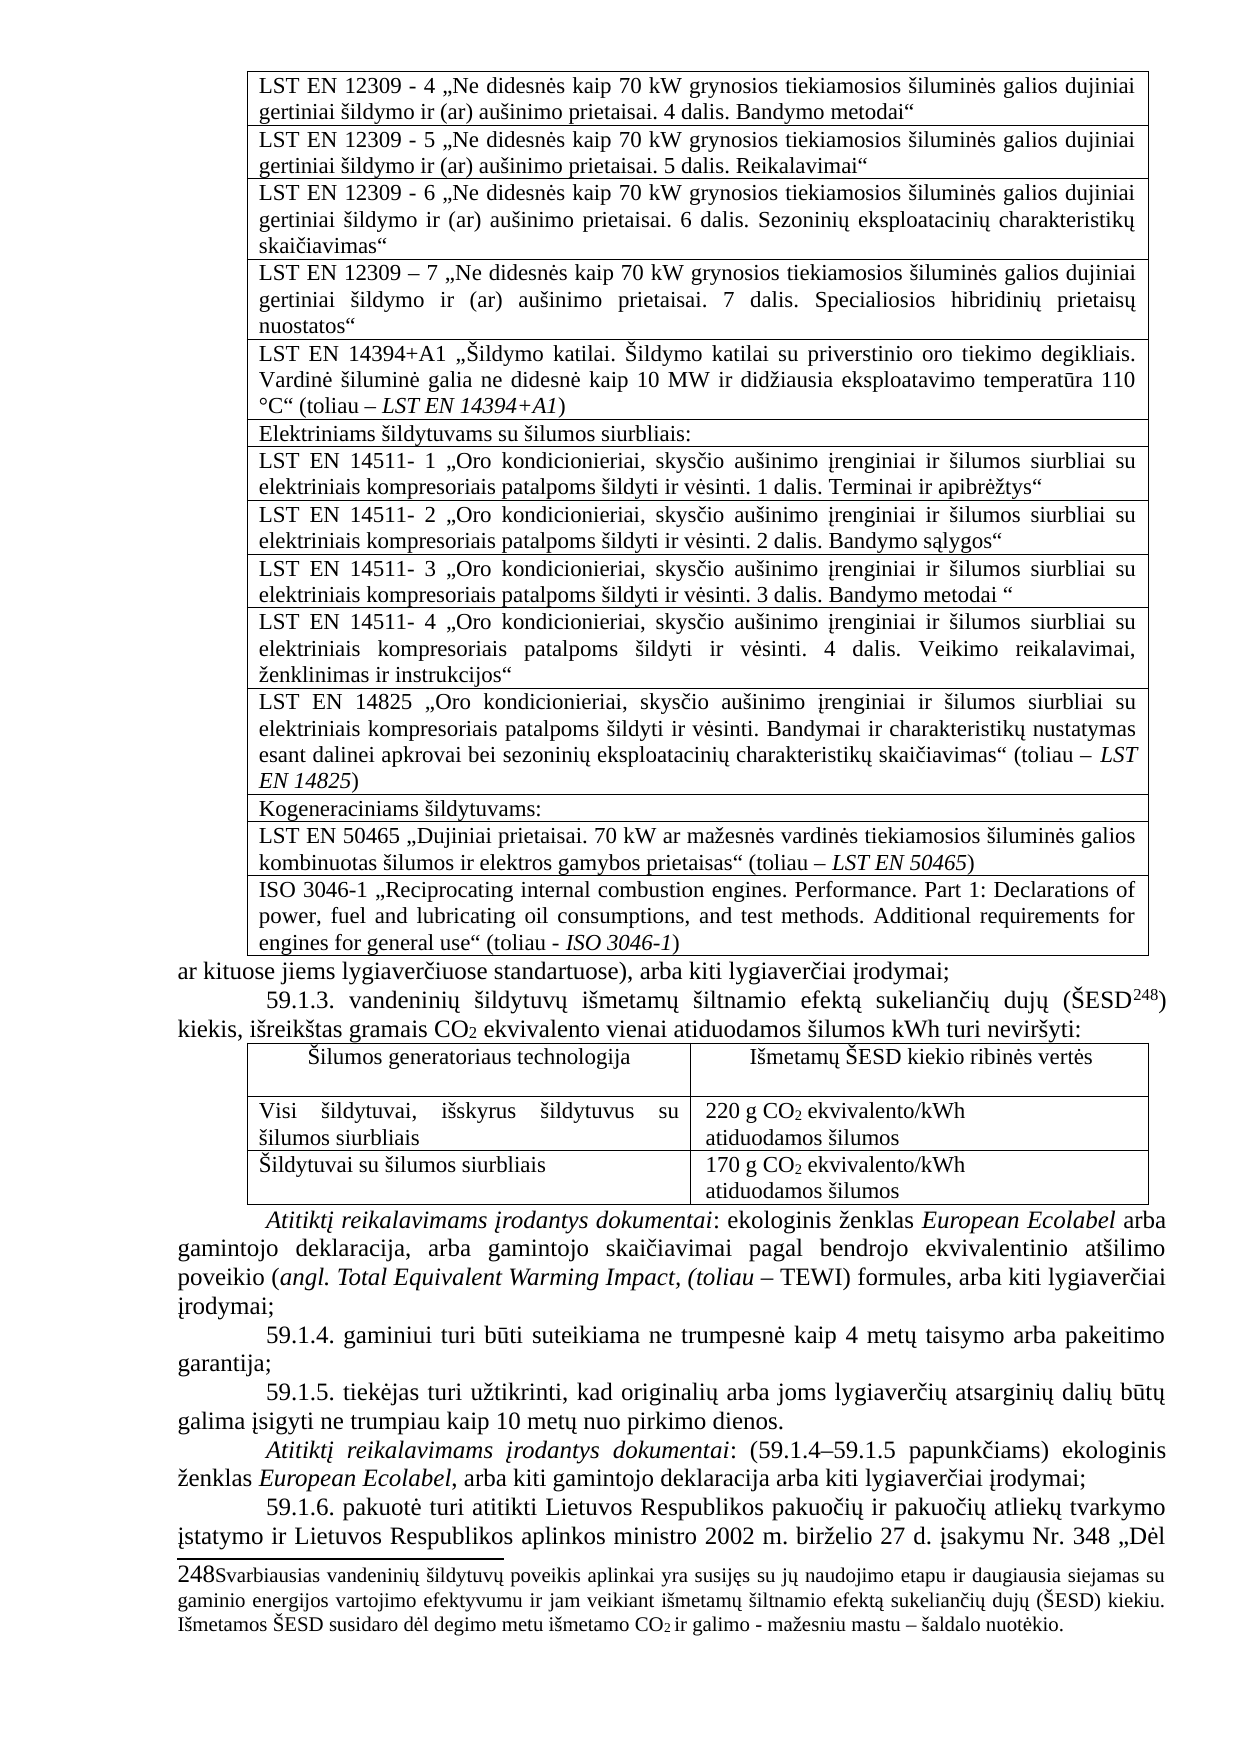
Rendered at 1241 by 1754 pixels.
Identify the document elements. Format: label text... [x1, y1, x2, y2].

text 59.1.6. pakuotė turi atitikti Lietuvos Respublikos pakuočių ir pakuočių atliekų tvarkymo įstatymo ir Lietuvos Respublikos aplinkos ministro 2002 m. birželio 27 d. įsakymu Nr. 348 „Dėl [177, 1492, 1166, 1550]
table_cell Šildytuvai su šilumos siurbliais [248, 1151, 690, 1204]
table_cell LST EN 14511- 3 „Oro kondicionieriai, skysčio aušinimo įrenginiai ir šilumos siurbliai su elektriniais kompresoriais patalpoms šildyti ir vėsinti. 3 dalis. Bandymo metodai “ [248, 555, 1148, 607]
text Svarbiausias vandeninių šildytuvų poveikis aplinkai yra susijęs su jų naudojimo etapu ir daugiausia siejamas su gaminio energijos vartojimo efektyvumu ir jam veikiant išmetamų šiltnamio efektą sukeliančių dujų (ŠESD) kiekiu. Išmetamos ŠESD susidaro dėl degimo metu išmetamo CO2 ir galimo - mažesniu mastu – šaldalo nuotėkio. [177, 1559, 1166, 1636]
text 59.1.4. gaminiui turi būti suteikiama ne trumpesnė kaip 4 metų taisymo arba pakeitimo garantija; [177, 1320, 1166, 1377]
text Atitiktį reikalavimams įrodantys dokumentai: (59.1.4–59.1.5 papunkčiams) ekologinis ženklas European Ecolabel, arba kiti gamintojo deklaracija arba kiti lygiaverčiai įrodymai; [177, 1435, 1166, 1492]
table_cell LST EN 14394+A1 „Šildymo katilai. Šildymo katilai su priverstinio oro tiekimo degikliais. Vardinė šiluminė galia ne didesnė kaip 10 MW ir didžiausia eksploatavimo temperatūra 110 °C“ (toliau – LST EN 14394+A1) [248, 340, 1148, 419]
table_header Išmetamų ŠESD kiekio ribinės vertės [691, 1044, 1148, 1096]
table_cell LST EN 14511- 1 „Oro kondicionieriai, skysčio aušinimo įrenginiai ir šilumos siurbliai su elektriniais kompresoriais patalpoms šildyti ir vėsinti. 1 dalis. Terminai ir apibrėžtys“ [248, 447, 1148, 500]
table_cell LST EN 14825 „Oro kondicionieriai, skysčio aušinimo įrenginiai ir šilumos siurbliai su elektriniais kompresoriais patalpoms šildyti ir vėsinti. Bandymai ir charakteristikų nustatymas esant dalinei apkrovai bei sezoninių eksploatacinių charakteristikų skaičiavimas“ (toliau – LST EN 14825) [248, 689, 1148, 794]
table_cell 220 g CO2 ekvivalento/kWh atiduodamos šilumos [691, 1097, 1148, 1150]
table_cell LST EN 14511- 2 „Oro kondicionieriai, skysčio aušinimo įrenginiai ir šilumos siurbliai su elektriniais kompresoriais patalpoms šildyti ir vėsinti. 2 dalis. Bandymo sąlygos“ [248, 501, 1148, 553]
table_header Šilumos generatoriaus technologija [248, 1044, 690, 1096]
table_cell LST EN 50465 „Dujiniai prietaisai. 70 kW ar mažesnės vardinės tiekiamosios šiluminės galios kombinuotas šilumos ir elektros gamybos prietaisas“ (toliau – LST EN 50465) [248, 822, 1148, 875]
text 59.1.3. vandeninių šildytuvų išmetamų šiltnamio efektą sukeliančių dujų (ŠESD) kiekis, išreikštas gramais CO2 ekvivalento vienai atiduodamos šilumos kWh turi neviršyti: [177, 985, 1166, 1042]
text Atitiktį reikalavimams įrodantys dokumentai: ekologinis ženklas European Ecolabel arba gamintojo deklaracija, arba gamintojo skaičiavimai pagal bendrojo ekvivalentinio atšilimo poveikio (angl. Total Equivalent Warming Impact, (toliau – TEWI) formules, arba kiti lygiaverčiai įrodymai; [177, 1205, 1166, 1320]
table_cell LST EN 14511- 4 „Oro kondicionieriai, skysčio aušinimo įrenginiai ir šilumos siurbliai su elektriniais kompresoriais patalpoms šildyti ir vėsinti. 4 dalis. Veikimo reikalavimai, ženklinimas ir instrukcijos“ [248, 608, 1148, 687]
text ar kituose jiems lygiaverčiuose standartuose), arba kiti lygiaverčiai įrodymai; [177, 956, 1166, 985]
table_cell LST EN 12309 – 7 „Ne didesnės kaip 70 kW grynosios tiekiamosios šiluminės galios dujiniai gertiniai šildymo ir (ar) aušinimo prietaisai. 7 dalis. Specialiosios hibridinių prietaisų nuostatos“ [248, 260, 1148, 338]
table_cell LST EN 12309 - 6 „Ne didesnės kaip 70 kW grynosios tiekiamosios šiluminės galios dujiniai gertiniai šildymo ir (ar) aušinimo prietaisai. 6 dalis. Sezoninių eksploatacinių charakteristikų skaičiavimas“ [248, 179, 1148, 258]
table_cell ISO 3046-1 „Reciprocating internal combustion engines. Performance. Part 1: Declarations of power, fuel and lubricating oil consumptions, and test methods. Additional requirements for engines for general use“ (toliau - ISO 3046-1) [248, 876, 1148, 955]
table_cell Kogeneraciniams šildytuvams: [248, 795, 1148, 821]
table_cell 170 g CO2 ekvivalento/kWh atiduodamos šilumos [691, 1151, 1148, 1204]
text 59.1.5. tiekėjas turi užtikrinti, kad originalių arba joms lygiaverčių atsarginių dalių būtų galima įsigyti ne trumpiau kaip 10 metų nuo pirkimo dienos. [177, 1377, 1166, 1435]
table_cell Visi šildytuvai, išskyrus šildytuvus su šilumos siurbliais [248, 1097, 690, 1150]
table_cell LST EN 12309 - 4 „Ne didesnės kaip 70 kW grynosios tiekiamosios šiluminės galios dujiniai gertiniai šildymo ir (ar) aušinimo prietaisai. 4 dalis. Bandymo metodai“ [248, 72, 1148, 124]
table_cell LST EN 12309 - 5 „Ne didesnės kaip 70 kW grynosios tiekiamosios šiluminės galios dujiniai gertiniai šildymo ir (ar) aušinimo prietaisai. 5 dalis. Reikalavimai“ [248, 126, 1148, 178]
table_cell Elektriniams šildytuvams su šilumos siurbliais: [248, 420, 1148, 446]
